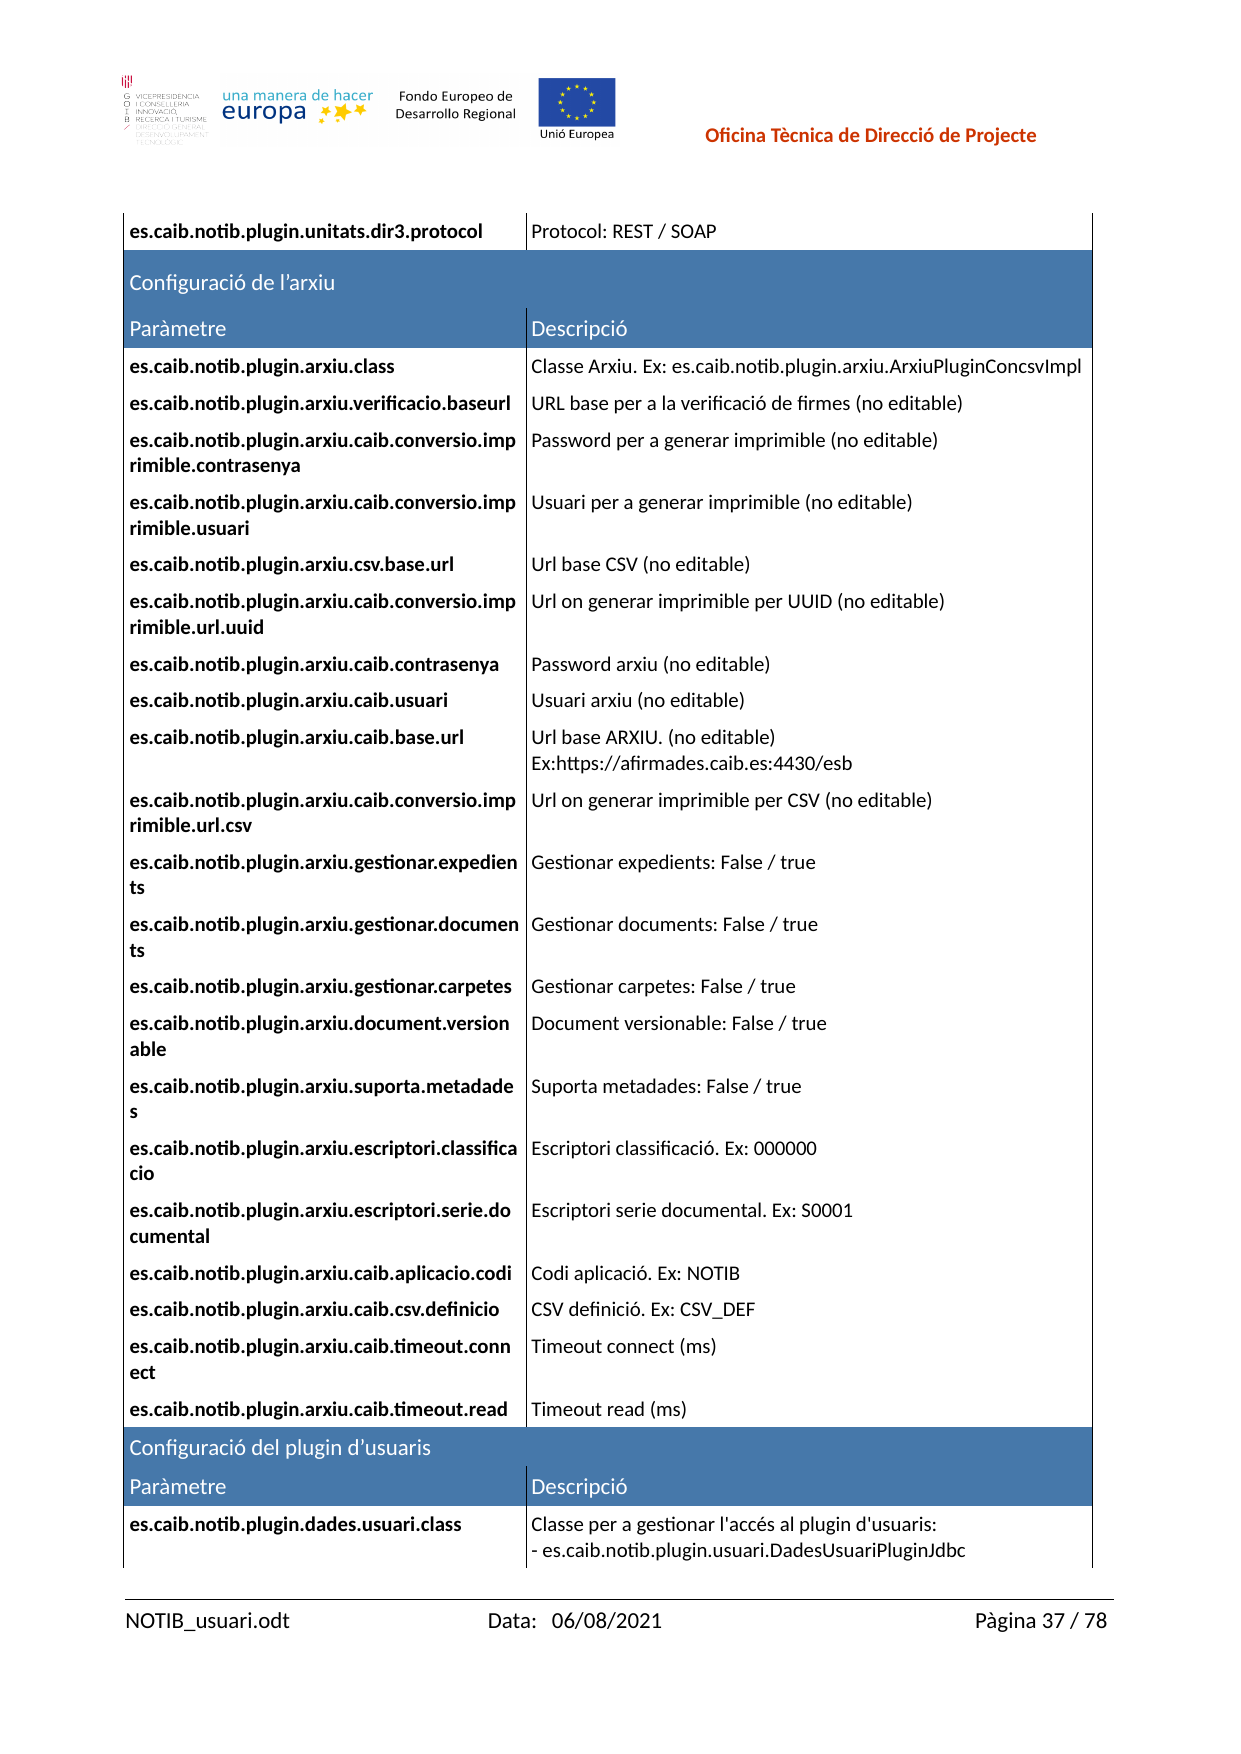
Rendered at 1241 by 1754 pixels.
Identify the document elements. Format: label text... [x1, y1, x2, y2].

table_cell Password arxiu (no editable) [527, 645, 1092, 682]
table_cell es.caib.notib.plugin.arxiu.caib.conversio.imprimible.contrasenya [124, 421, 526, 484]
table_cell es.caib.notib.plugin.arxiu.caib.timeout.connect [124, 1328, 526, 1390]
table_cell Configuració de l’arxiu [124, 250, 1092, 308]
table_cell es.caib.notib.plugin.arxiu.caib.conversio.imprimible.url.uuid [124, 583, 526, 645]
table_cell Usuari per a generar imprimible (no editable) [527, 484, 1092, 546]
table_cell es.caib.notib.plugin.arxiu.caib.aplicacio.codi [124, 1254, 526, 1291]
table_cell es.caib.notib.plugin.arxiu.verificacio.baseurl [124, 385, 526, 421]
table_cell es.caib.notib.plugin.arxiu.caib.base.url [124, 719, 526, 781]
table_cell Classe Arxiu. Ex: es.caib.notib.plugin.arxiu.ArxiuPluginConcsvImpl [527, 348, 1092, 384]
table_cell es.caib.notib.plugin.arxiu.caib.conversio.imprimible.url.csv [124, 781, 526, 843]
table_cell es.caib.notib.plugin.arxiu.gestionar.documents [124, 906, 526, 968]
table_cell Configuració del plugin d’usuaris [124, 1427, 1092, 1466]
table_cell Classe per a gestionar l'accés al plugin d'usuaris: - es.caib.notib.plugin.usuari.DadesUsuariPluginJdbc [527, 1506, 1092, 1568]
table_cell Url base CSV (no editable) [527, 546, 1092, 583]
table_cell es.caib.notib.plugin.unitats.dir3.protocol [124, 213, 526, 250]
table_cell Escriptori serie documental. Ex: S0001 [527, 1192, 1092, 1254]
table_cell Gestionar expedients: False / true [527, 844, 1092, 906]
table_cell URL base per a la verificació de firmes (no editable) [527, 385, 1092, 421]
table_cell es.caib.notib.plugin.arxiu.document.versionable [124, 1005, 526, 1067]
table_cell es.caib.notib.plugin.arxiu.suporta.metadades [124, 1067, 526, 1129]
table_cell es.caib.notib.plugin.arxiu.caib.timeout.read [124, 1390, 526, 1427]
table_cell Codi aplicació. Ex: NOTIB [527, 1254, 1092, 1291]
table_cell es.caib.notib.plugin.arxiu.csv.base.url [124, 546, 526, 583]
table_cell Descripció [527, 1466, 1092, 1506]
table_cell Document versionable: False / true [527, 1005, 1092, 1067]
picture [219, 73, 621, 147]
table_cell Protocol: REST / SOAP [527, 213, 1092, 250]
table_cell Url on generar imprimible per CSV (no editable) [527, 781, 1092, 843]
table_cell Gestionar carpetes: False / true [527, 968, 1092, 1005]
table_cell Password per a generar imprimible (no editable) [527, 421, 1092, 484]
table_cell es.caib.notib.plugin.arxiu.gestionar.expedients [124, 844, 526, 906]
table_cell Url on generar imprimible per UUID (no editable) [527, 583, 1092, 645]
table_cell Paràmetre [124, 1466, 526, 1506]
table_cell es.caib.notib.plugin.arxiu.caib.contrasenya [124, 645, 526, 682]
table_cell Suporta metadades: False / true [527, 1067, 1092, 1129]
table_cell Timeout read (ms) [527, 1390, 1092, 1427]
table_cell es.caib.notib.plugin.arxiu.escriptori.classificacio [124, 1130, 526, 1192]
table_cell Timeout connect (ms) [527, 1328, 1092, 1390]
table_cell es.caib.notib.plugin.arxiu.caib.usuari [124, 682, 526, 719]
table_cell Paràmetre [124, 308, 526, 348]
table_cell es.caib.notib.plugin.arxiu.class [124, 348, 526, 384]
table_cell Gestionar documents: False / true [527, 906, 1092, 968]
table_cell Descripció [527, 308, 1092, 348]
table_cell es.caib.notib.plugin.arxiu.escriptori.serie.documental [124, 1192, 526, 1254]
table_cell es.caib.notib.plugin.arxiu.caib.csv.definicio [124, 1291, 526, 1328]
table_cell Escriptori classificació. Ex: 000000 [527, 1130, 1092, 1192]
table_cell Usuari arxiu (no editable) [527, 682, 1092, 719]
table_cell CSV definició. Ex: CSV_DEF [527, 1291, 1092, 1328]
table_cell es.caib.notib.plugin.dades.usuari.class [124, 1506, 526, 1568]
table_cell es.caib.notib.plugin.arxiu.gestionar.carpetes [124, 968, 526, 1005]
picture [118, 73, 213, 147]
table_cell Url base ARXIU. (no editable) Ex:https://afirmades.caib.es:4430/esb [527, 719, 1092, 781]
table_cell es.caib.notib.plugin.arxiu.caib.conversio.imprimible.usuari [124, 484, 526, 546]
